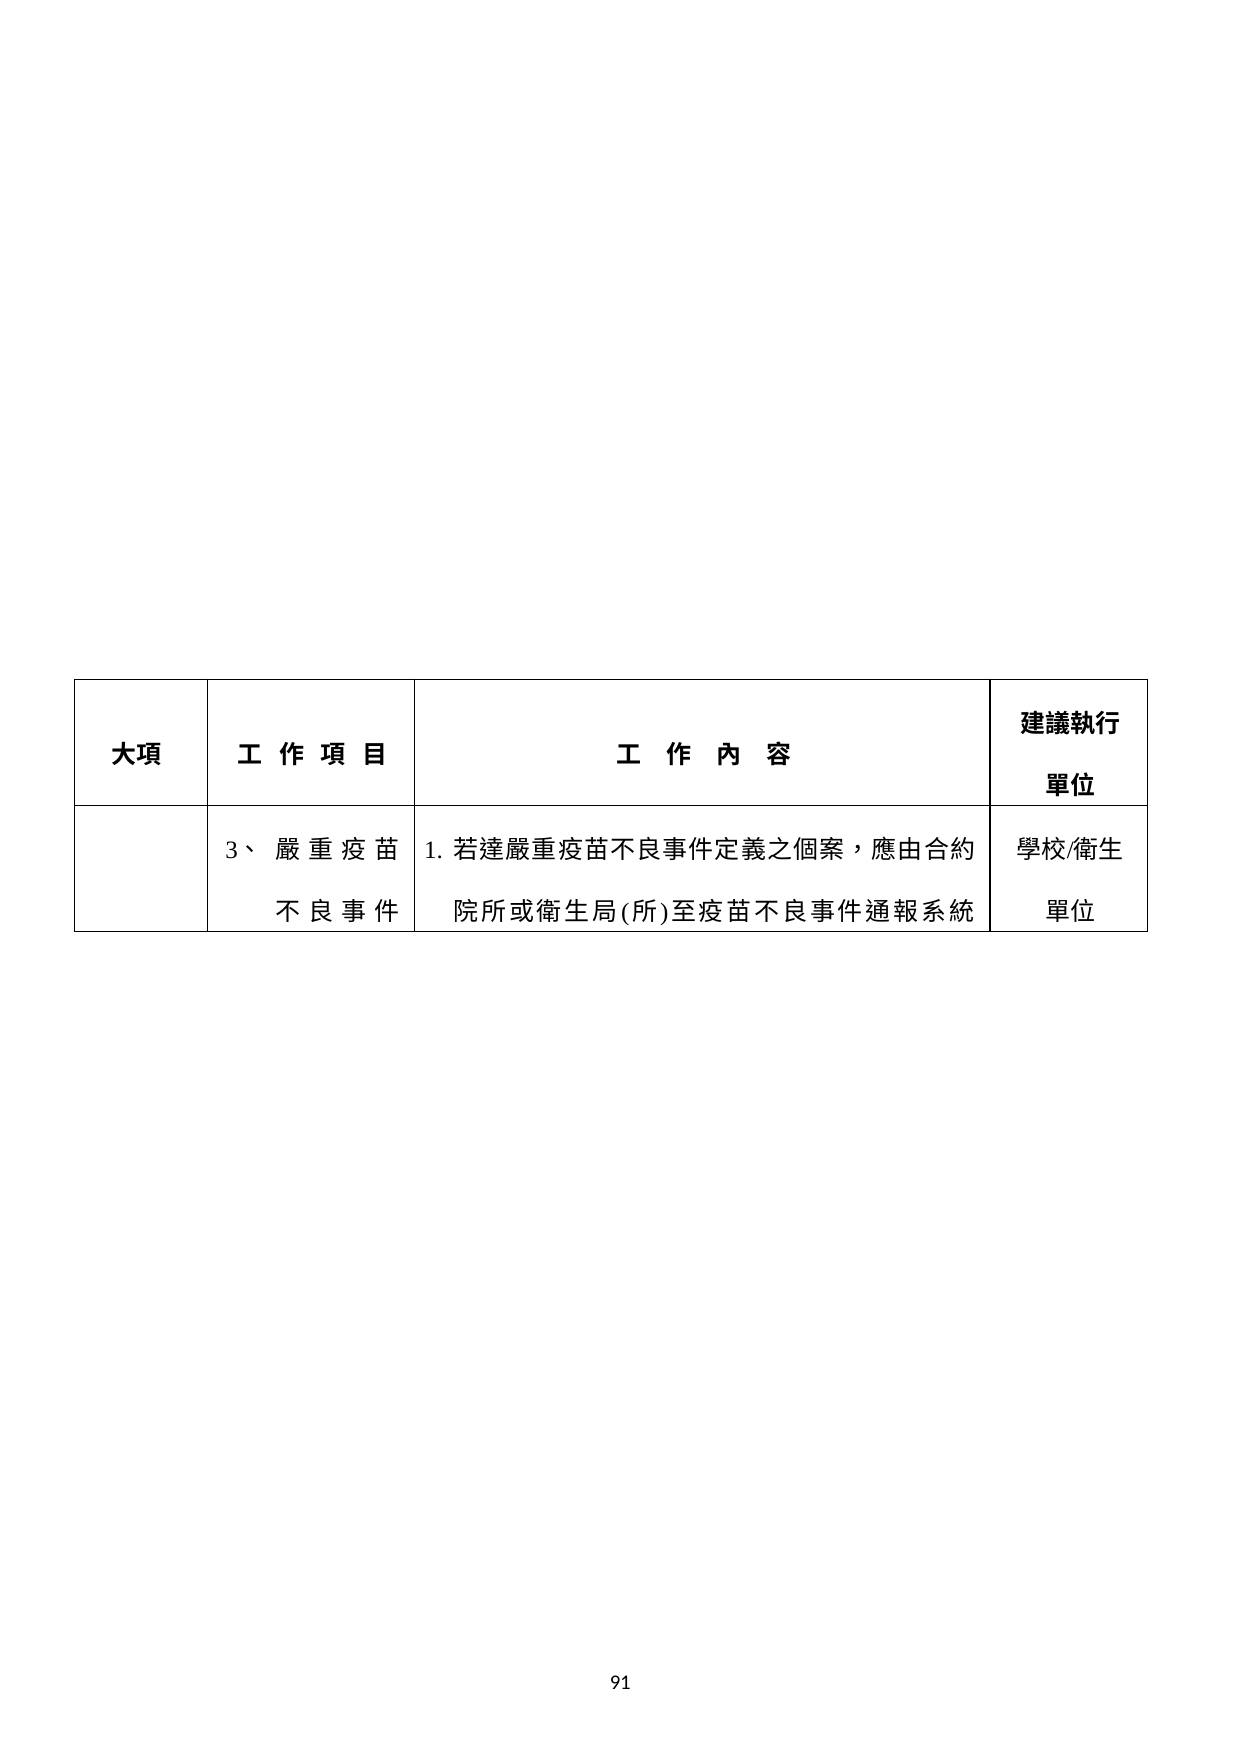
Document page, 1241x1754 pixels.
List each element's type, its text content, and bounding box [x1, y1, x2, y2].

table_header 建議執行單位 [991, 680, 1147, 804]
table_cell 若達嚴重疫苗不良事件定義之個案，應由合約院所或衛生局(所)至疫苗不良事件通報系統 [415, 806, 989, 931]
table_cell 學校/衛生單位 [991, 806, 1147, 931]
table_cell [75, 806, 207, 931]
table_cell 嚴重疫苗不良事件 [208, 806, 414, 931]
table_header 大項 [75, 680, 207, 804]
table_header 工作項目 [208, 680, 414, 804]
table_header 工作內容 [415, 680, 989, 804]
